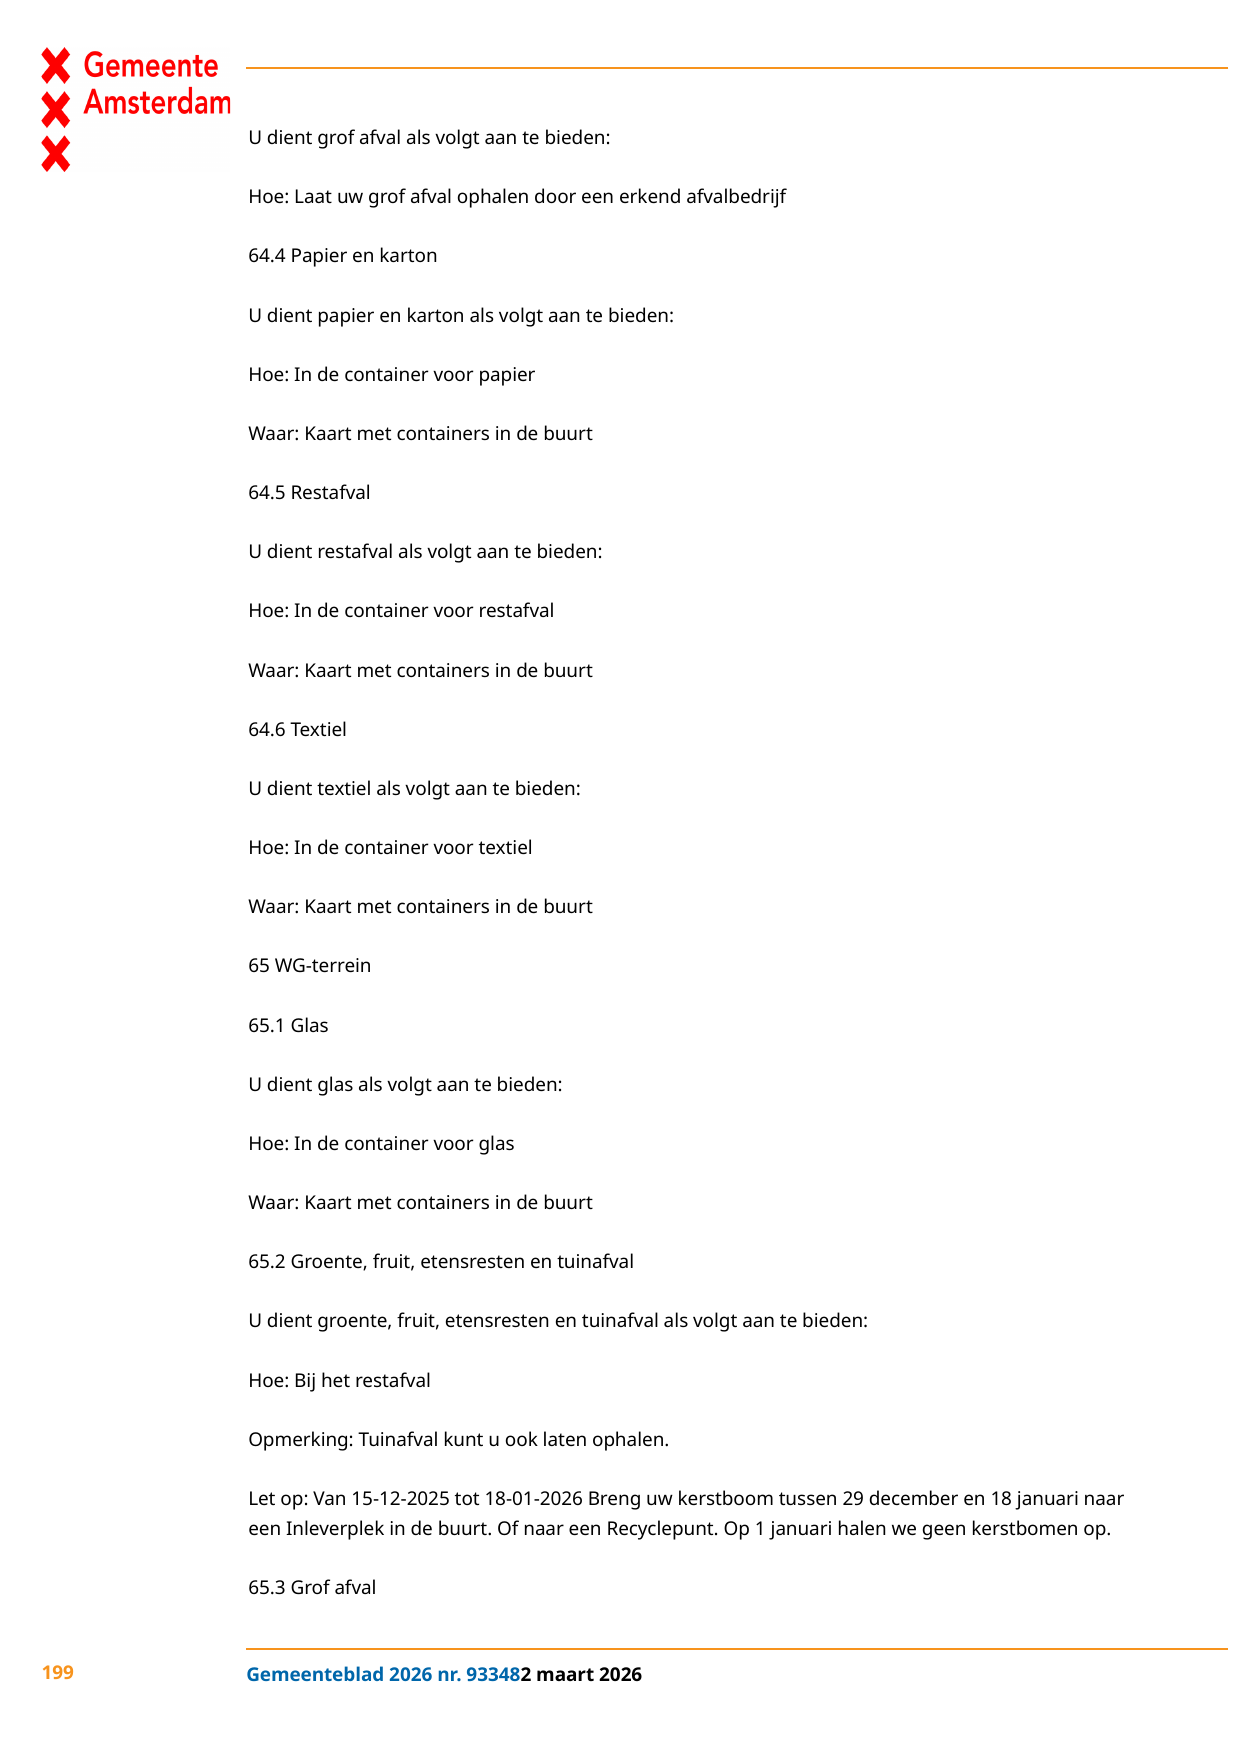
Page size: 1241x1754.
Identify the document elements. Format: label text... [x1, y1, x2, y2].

text 64.6 Textiel [248, 716, 1152, 742]
text Waar: Kaart met containers in de buurt [248, 1189, 1152, 1215]
text 64.4 Papier en karton [248, 243, 1152, 268]
text 65.2 Groente, fruit, etensresten en tuinafval [248, 1248, 1152, 1274]
text U dient restafval als volgt aan te bieden: [248, 538, 1152, 564]
text Waar: Kaart met containers in de buurt [248, 420, 1152, 446]
text U dient grof afval als volgt aan te bieden: [248, 124, 1152, 150]
text Waar: Kaart met containers in de buurt [248, 657, 1152, 683]
text Opmerking: Tuinafval kunt u ook laten ophalen. [248, 1426, 1152, 1452]
picture [41, 47, 231, 172]
text 64.5 Restafval [248, 479, 1152, 505]
text 65.1 Glas [248, 1012, 1152, 1038]
text Hoe: In de container voor glas [248, 1130, 1152, 1156]
text 65.3 Grof afval [248, 1574, 1152, 1600]
text 65 WG-terrein [248, 953, 1152, 978]
text Let op: Van 15-12-2025 tot 18-01-2026 Breng uw kerstboom tussen 29 december en 18 januari naar een Inleverplek in de buurt. Of naar een Recyclepunt. Op 1 januari halen we geen kerstbomen op. [248, 1485, 1152, 1541]
text Waar: Kaart met containers in de buurt [248, 893, 1152, 919]
text Hoe: Bij het restafval [248, 1367, 1152, 1393]
text Hoe: Laat uw grof afval ophalen door een erkend afvalbedrijf [248, 183, 1152, 209]
text U dient glas als volgt aan te bieden: [248, 1071, 1152, 1097]
text Hoe: In de container voor textiel [248, 834, 1152, 860]
text U dient papier en karton als volgt aan te bieden: [248, 302, 1152, 328]
text U dient textiel als volgt aan te bieden: [248, 775, 1152, 801]
text Hoe: In de container voor papier [248, 361, 1152, 387]
text U dient groente, fruit, etensresten en tuinafval als volgt aan te bieden: [248, 1308, 1152, 1333]
text Hoe: In de container voor restafval [248, 598, 1152, 623]
